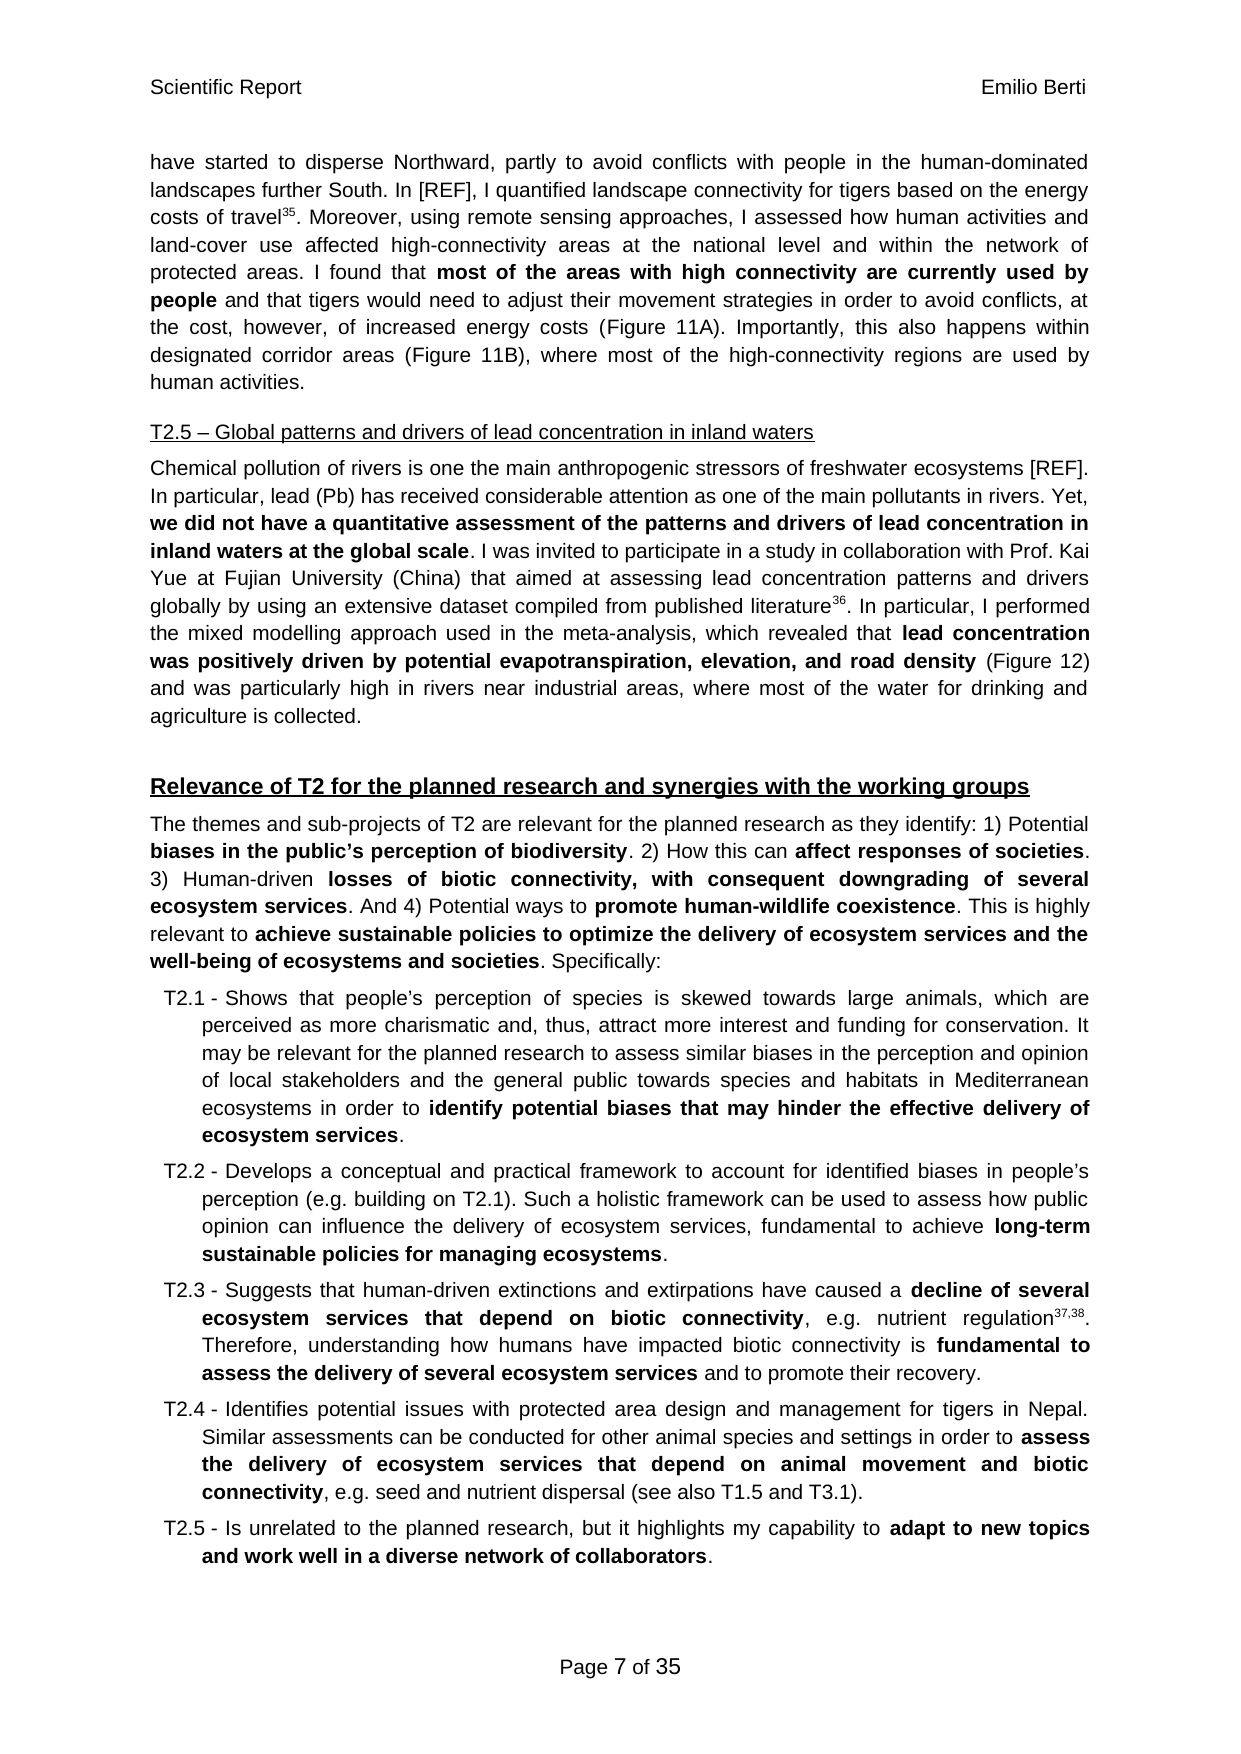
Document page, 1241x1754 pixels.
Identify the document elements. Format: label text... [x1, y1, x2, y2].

text have started to disperse Northward, partly to avoid conflicts with people in the human-dominated landscapes further South. In [REF], I quantified landscape connectivity for tigers based on the energy costs of travel35. Moreover, using remote sensing approaches, I assessed how human activities and land-cover use affected high-connectivity areas at the national level and within the network of protected areas. I found that most of the areas with high connectivity are currently used by people and that tigers would need to adjust their movement strategies in order to avoid conflicts, at the cost, however, of increased energy costs (Figure 11A). Importantly, this also happens within designated corridor areas (Figure 11B), where most of the high-connectivity regions are used by human activities. [150, 150, 1090, 394]
list Shows that people’s perception of species is skewed towards large animals, which are perceived as more charismatic and, thus, attract more interest and funding for conservation. It may be relevant for the planned research to assess similar biases in the perception and opinion of local stakeholders and the general public towards species and habitats in Mediterranean ecosystems in order to identify potential biases that may hinder the effective delivery of ecosystem services. [163, 985, 1090, 1147]
list Suggests that human-driven extinctions and extirpations have caused a decline of several ecosystem services that depend on biotic connectivity, e.g. nutrient regulation37,38. Therefore, understanding how humans have impacted biotic connectivity is fundamental to assess the delivery of several ecosystem services and to promote their recovery. [163, 1278, 1090, 1385]
subtitle T2.5 – Global patterns and drivers of lead concentration in inland waters [150, 420, 1090, 444]
text The themes and sub-projects of T2 are relevant for the planned research as they identify: 1) Potential biases in the public’s perception of biodiversity. 2) How this can affect responses of societies. 3) Human-driven losses of biotic connectivity, with consequent downgrading of several ecosystem services. And 4) Potential ways to promote human-wildlife coexistence. This is highly relevant to achieve sustainable policies to optimize the delivery of ecosystem services and the well-being of ecosystems and societies. Specifically: [150, 811, 1090, 973]
list Is unrelated to the planned research, but it highlights my capability to adapt to new topics and work well in a diverse network of collaborators. [163, 1516, 1090, 1568]
subtitle Relevance of T2 for the planned research and synergies with the working groups [150, 773, 1090, 799]
list Identifies potential issues with protected area design and management for tigers in Nepal. Similar assessments can be conducted for other animal species and settings in order to assess the delivery of ecosystem services that depend on animal movement and biotic connectivity, e.g. seed and nutrient dispersal (see also T1.5 and T3.1). [163, 1397, 1090, 1504]
list Develops a conceptual and practical framework to account for identified biases in people’s perception (e.g. building on T2.1). Such a holistic framework can be used to assess how public opinion can influence the delivery of ecosystem services, fundamental to achieve long-term sustainable policies for managing ecosystems. [163, 1159, 1090, 1266]
text Chemical pollution of rivers is one the main anthropogenic stressors of freshwater ecosystems [REF]. In particular, lead (Pb) has received considerable attention as one of the main pollutants in rivers. Yet, we did not have a quantitative assessment of the patterns and drivers of lead concentration in inland waters at the global scale. I was invited to participate in a study in collaboration with Prof. Kai Yue at Fujian University (China) that aimed at assessing lead concentration patterns and drivers globally by using an extensive dataset compiled from published literature36. In particular, I performed the mixed modelling approach used in the meta-analysis, which revealed that lead concentration was positively driven by potential evapotranspiration, elevation, and road density (Figure 12) and was particularly high in rivers near industrial areas, where most of the water for drinking and agriculture is collected. [150, 456, 1090, 727]
